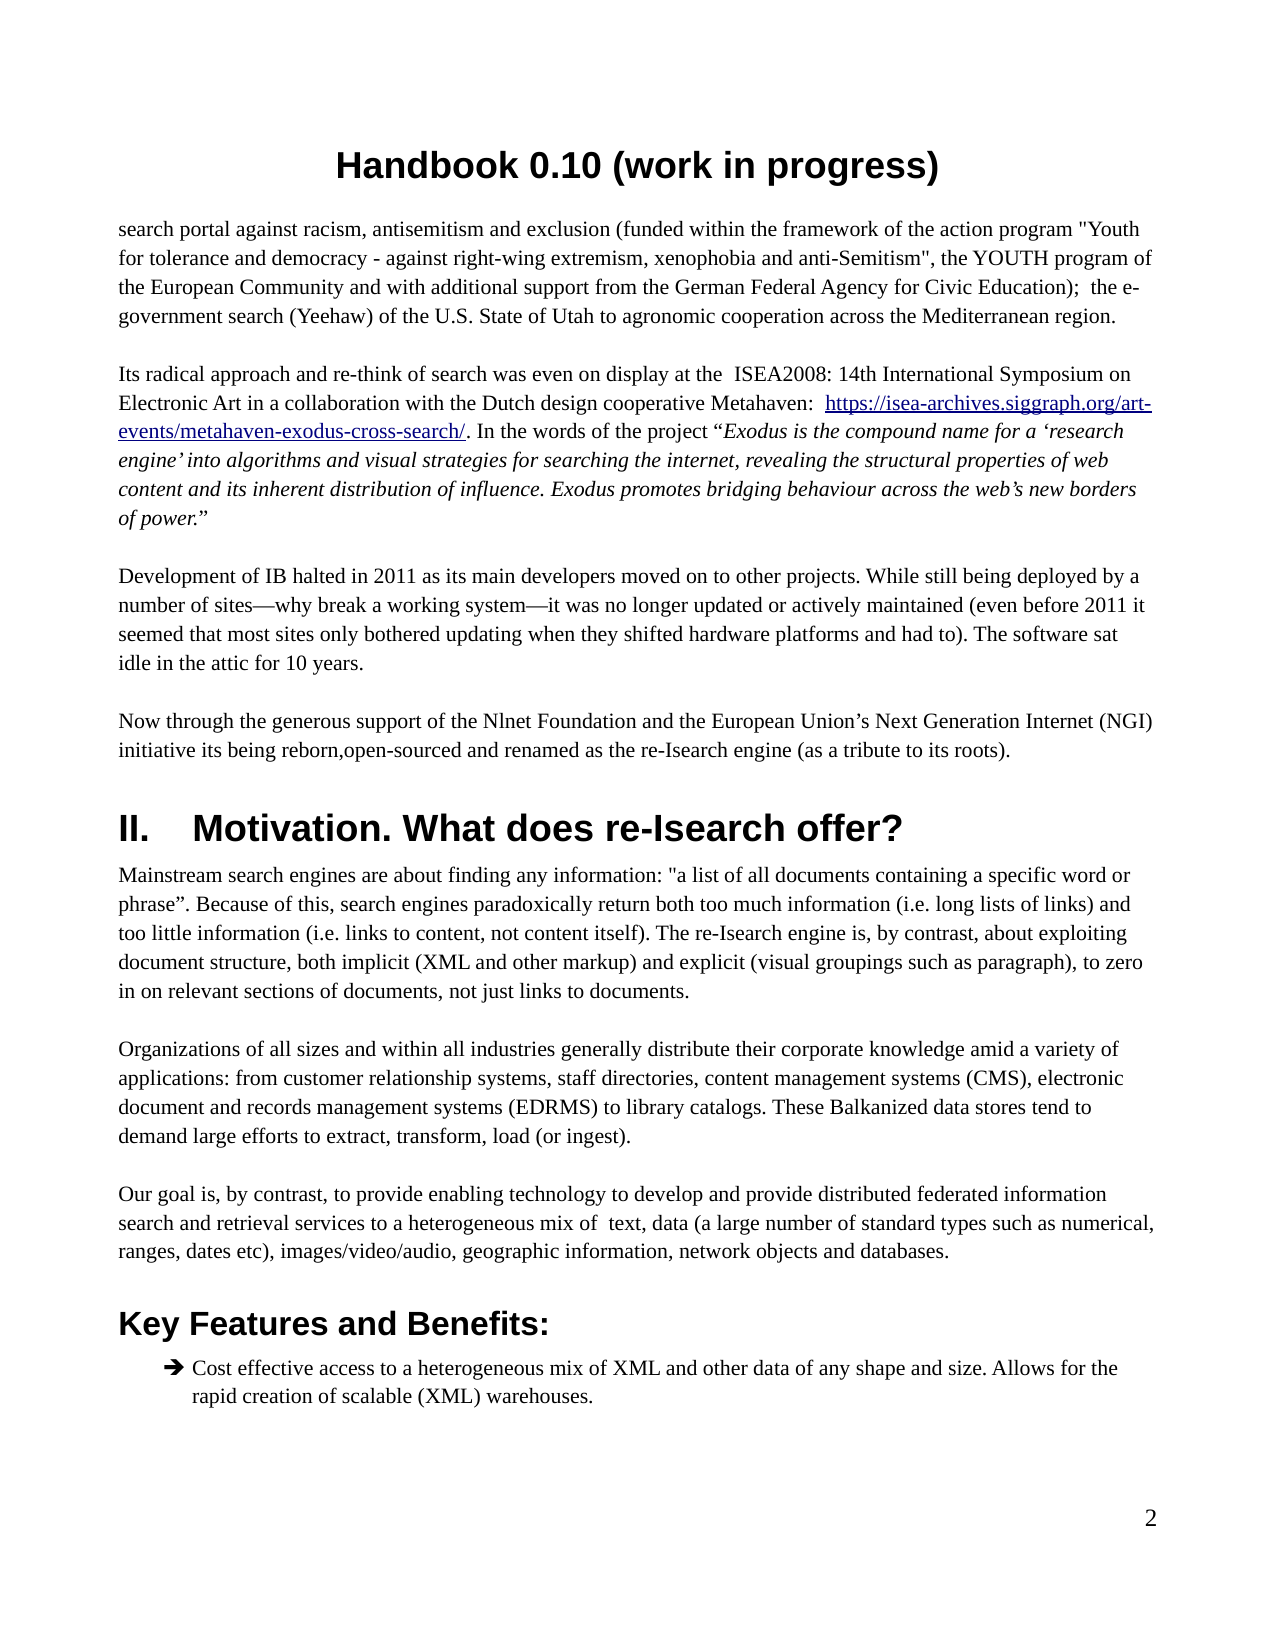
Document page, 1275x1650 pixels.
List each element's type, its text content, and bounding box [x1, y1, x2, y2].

subtitle Motivation. What does re-Isearch offer? [118, 806, 1157, 849]
text Organizations of all sizes and within all industries generally distribute their corporate knowledge amid a variety of applications: from customer relationship systems, staff directories, content management systems (CMS), electronic document and records management systems (EDRMS) to library catalogs. These Balkanized data stores tend to demand large efforts to extract, transform, load (or ingest). [118, 1036, 1157, 1148]
list Cost effective access to a heterogeneous mix of XML and other data of any shape and size. Allows for the rapid creation of scalable (XML) warehouses. [162, 1354, 1157, 1409]
text Mainstream search engines are about finding any information: "a list of all documents containing a specific word or phrase”. Because of this, search engines paradoxically return both too much information (i.e. long lists of links) and too little information (i.e. links to content, not content itself). The re-Isearch engine is, by contrast, about exploiting document structure, both implicit (XML and other markup) and explicit (visual groupings such as paragraph), to zero in on relevant sections of documents, not just links to documents. [118, 862, 1157, 1003]
text Our goal is, by contrast, to provide enabling technology to develop and provide distributed federated information search and retrieval services to a heterogeneous mix of text, data (a large number of standard types such as numerical, ranges, dates etc), images/video/audio, geographic information, network objects and databases. [118, 1181, 1157, 1264]
text search portal against racism, antisemitism and exclusion (funded within the framework of the action program "Youth for tolerance and democracy - against right-wing extremism, xenophobia and anti-Semitism", the YOUTH program of the European Community and with additional support from the German Federal Agency for Civic Education); the e-government search (Yeehaw) of the U.S. State of Utah to agronomic cooperation across the Mediterranean region. [118, 216, 1157, 328]
text Development of IB halted in 2011 as its main developers moved on to other projects. While still being deployed by a number of sites—why break a working system—it was no longer updated or actively maintained (even before 2011 it seemed that most sites only bothered updating when they shifted hardware platforms and had to). The software sat idle in the attic for 10 years. [118, 563, 1157, 675]
text Now through the generous support of the Nlnet Foundation and the European Union’s Next Generation Internet (NGI) initiative its being reborn,open-sourced and renamed as the re-Isearch engine (as a tribute to its roots). [118, 708, 1157, 762]
subtitle Key Features and Benefits: [118, 1303, 1157, 1342]
text Its radical approach and re-think of search was even on display at the ISEA2008: 14th International Symposium on Electronic Art in a collaboration with the Dutch design cooperative Metahaven: https://isea-archives.siggraph.org/art-events/metahaven-exodus-cross-search/. In the words of the project “Exodus is the compound name for a ‘research engine’ into algorithms and visual strategies for searching the internet, revealing the structural properties of web content and its inherent distribution of influence. Exodus promotes bridging behaviour across the web’s new borders of power.” [118, 361, 1157, 531]
